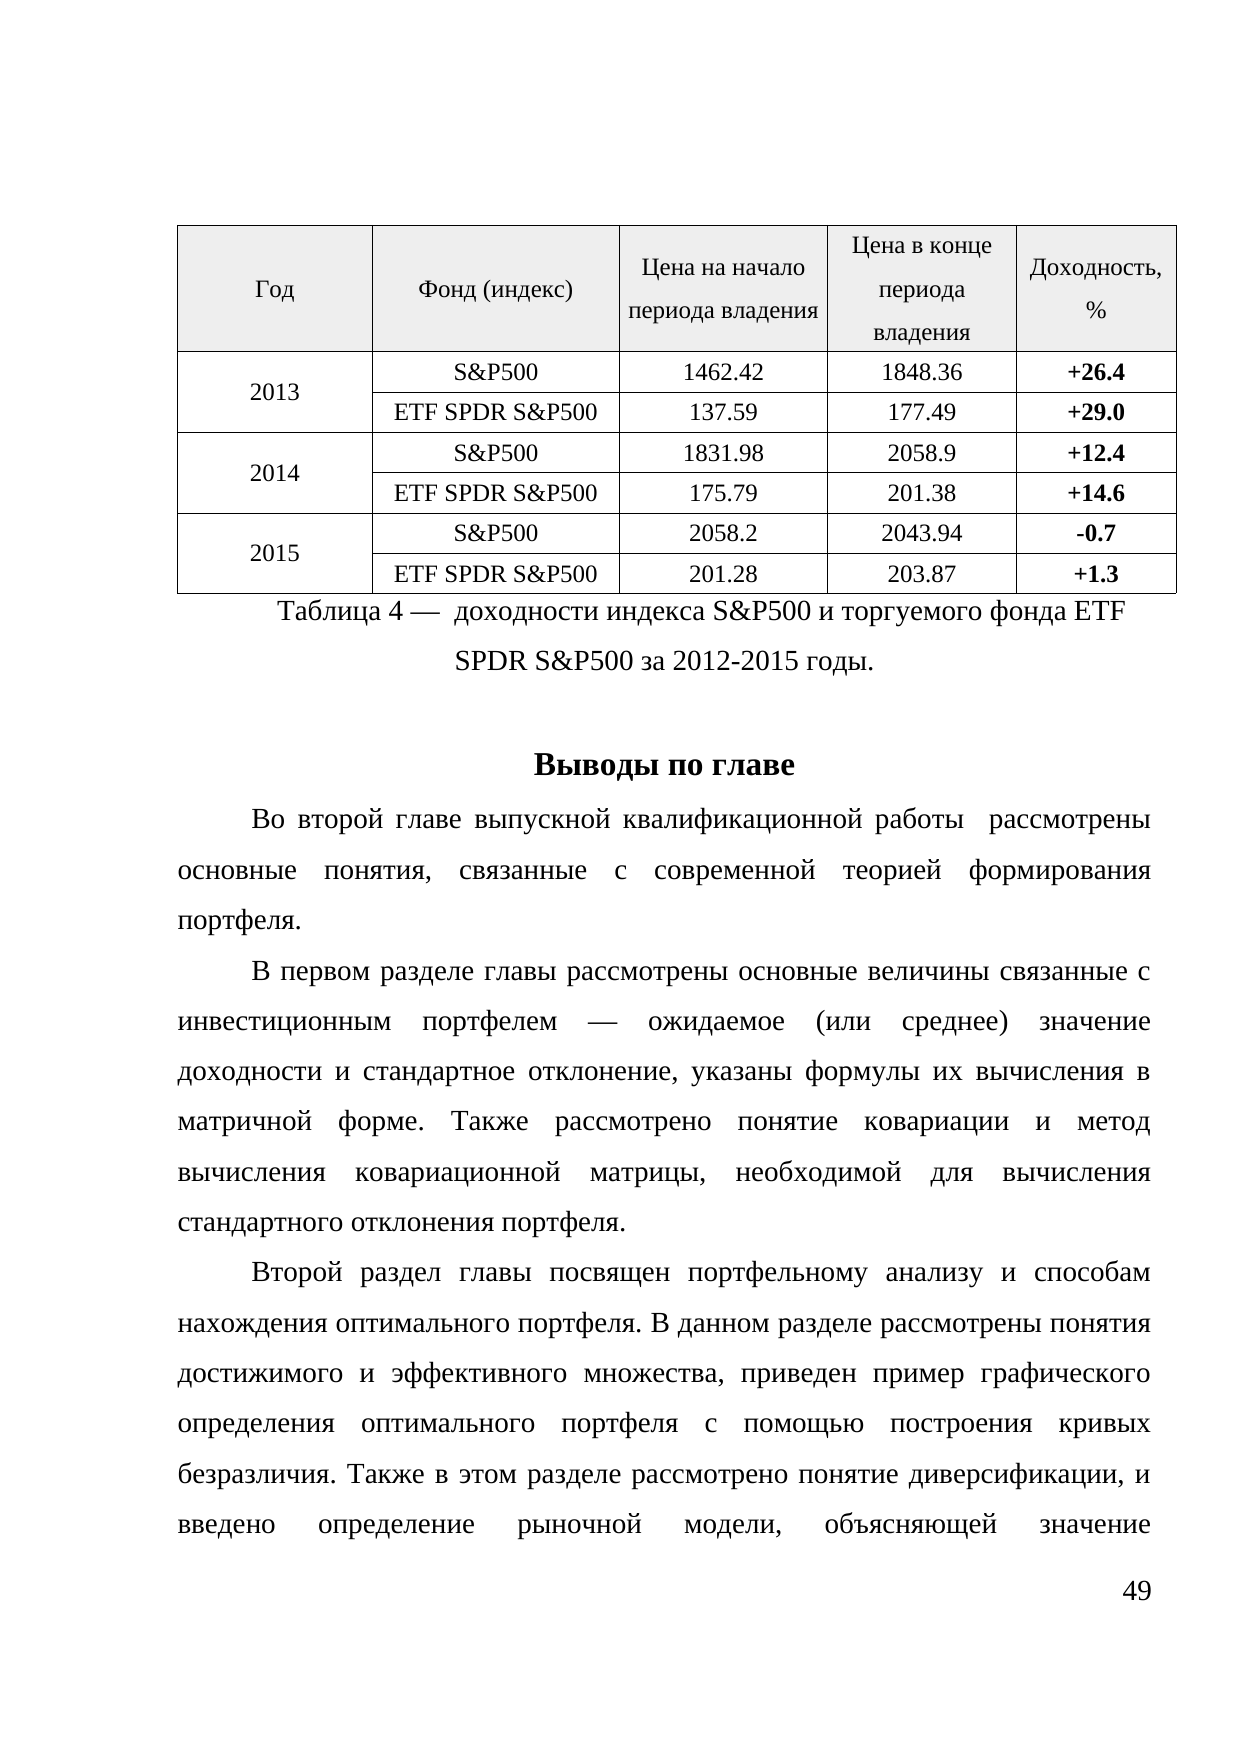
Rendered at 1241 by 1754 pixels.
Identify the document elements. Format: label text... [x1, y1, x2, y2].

table_cell 1831.98 [620, 433, 827, 472]
table_cell 175.79 [620, 473, 827, 512]
text Таблица 4 — доходности индекса S&P500 и торгуемого фонда ETF SPDR S&P500 за 2012-2015 годы. [177, 594, 1152, 677]
table_cell 1462.42 [620, 352, 827, 392]
table_cell 203.87 [828, 554, 1016, 593]
table_cell 2058.2 [620, 514, 827, 553]
table_header Фонд (индекс) [373, 226, 619, 351]
table_cell ETF SPDR S&P500 [373, 473, 619, 512]
table_header Доходность, % [1017, 226, 1176, 351]
table_cell 2043.94 [828, 514, 1016, 553]
table_header Год [178, 226, 372, 351]
table_cell +12.4 [1017, 433, 1176, 472]
table_cell +14.6 [1017, 473, 1176, 512]
table_cell 2015 [178, 514, 372, 593]
table_header Цена на начало периода владения [620, 226, 827, 351]
text Во второй главе выпускной квалификационной работы рассмотрены основные понятия, связанные с современной теорией формирования портфеля. [177, 802, 1152, 936]
table_cell S&P500 [373, 433, 619, 472]
table_cell +26.4 [1017, 352, 1176, 392]
table_cell ETF SPDR S&P500 [373, 554, 619, 593]
table_header Цена в конце периода владения [828, 226, 1016, 351]
table_cell +29.0 [1017, 393, 1176, 432]
table_cell S&P500 [373, 352, 619, 392]
table_cell 1848.36 [828, 352, 1016, 392]
table_cell 201.28 [620, 554, 827, 593]
text В первом разделе главы рассмотрены основные величины связанные с инвестиционным портфелем — ожидаемое (или среднее) значение доходности и стандартное отклонение, указаны формулы их вычисления в матричной форме. Также рассмотрено понятие ковариации и метод вычисления ковариационной матрицы, необходимой для вычисления стандартного отклонения портфеля. [177, 953, 1152, 1238]
table_cell +1.3 [1017, 554, 1176, 593]
table_cell 2013 [178, 352, 372, 432]
subtitle Выводы по главе [177, 744, 1152, 782]
table_cell 137.59 [620, 393, 827, 432]
table_cell -0.7 [1017, 514, 1176, 553]
table_cell ETF SPDR S&P500 [373, 393, 619, 432]
table_cell 2014 [178, 433, 372, 512]
table_cell 201.38 [828, 473, 1016, 512]
table_cell S&P500 [373, 514, 619, 553]
table_cell 2058.9 [828, 433, 1016, 472]
table_cell 177.49 [828, 393, 1016, 432]
text Второй раздел главы посвящен портфельному анализу и способам нахождения оптимального портфеля. В данном разделе рассмотрены понятия достижимого и эффективного множества, приведен пример графического определения оптимального портфеля с помощью построения кривых безразличия. Также в этом разделе рассмотрено понятие диверсификации, и введено определение рыночной модели, объясняющей значение [177, 1254, 1152, 1539]
